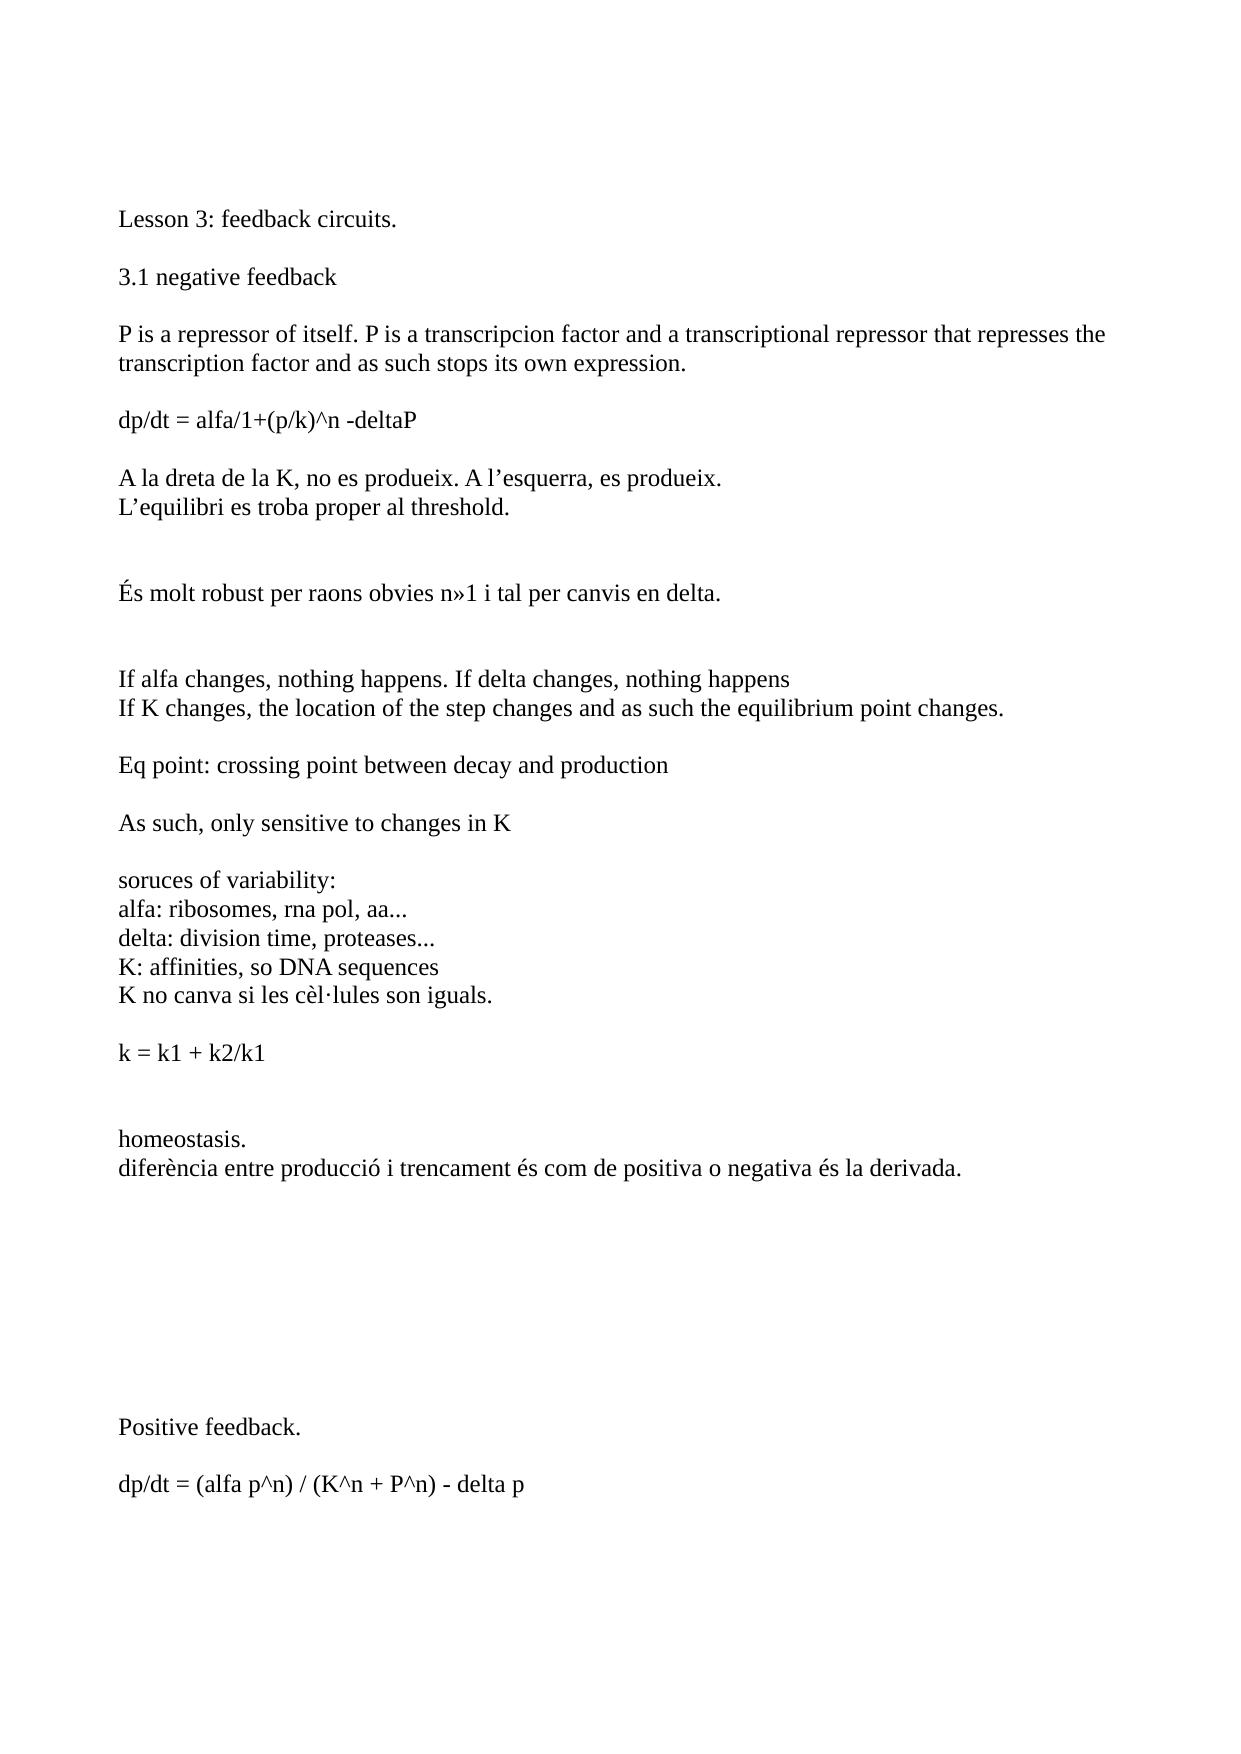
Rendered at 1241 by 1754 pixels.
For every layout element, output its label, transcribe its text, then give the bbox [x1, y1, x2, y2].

text k = k1 + k2/k1 [118, 1038, 1122, 1067]
text K no canva si les cèl·lules son iguals. [118, 981, 1122, 1009]
text alfa: ribosomes, rna pol, aa... [118, 894, 1122, 923]
text homeostasis. [118, 1124, 1122, 1153]
text soruces of variability: [118, 866, 1122, 894]
text Lesson 3: feedback circuits. [118, 204, 1122, 233]
text delta: division time, proteases... [118, 923, 1122, 952]
text 3.1 negative feedback [118, 262, 1122, 291]
text dp/dt = alfa/1+(p/k)^n -deltaP [118, 406, 1122, 434]
text dp/dt = (alfa p^n) / (K^n + P^n) - delta p [118, 1469, 1122, 1498]
text K: affinities, so DNA sequences [118, 952, 1122, 981]
text Eq point: crossing point between decay and production [118, 751, 1122, 779]
text P is a repressor of itself. P is a transcripcion factor and a transcriptional repressor that represses the transcription factor and as such stops its own expression. [118, 319, 1122, 377]
text If K changes, the location of the step changes and as such the equilibrium point changes. [118, 693, 1122, 722]
text Positive feedback. [118, 1412, 1122, 1441]
text L’equilibri es troba proper al threshold. [118, 492, 1122, 521]
text diferència entre producció i trencament és com de positiva o negativa és la derivada. [118, 1153, 1122, 1182]
text A la dreta de la K, no es produeix. A l’esquerra, es produeix. [118, 463, 1122, 492]
text If alfa changes, nothing happens. If delta changes, nothing happens [118, 664, 1122, 693]
text As such, only sensitive to changes in K [118, 808, 1122, 837]
text És molt robust per raons obvies n»1 i tal per canvis en delta. [118, 578, 1122, 607]
